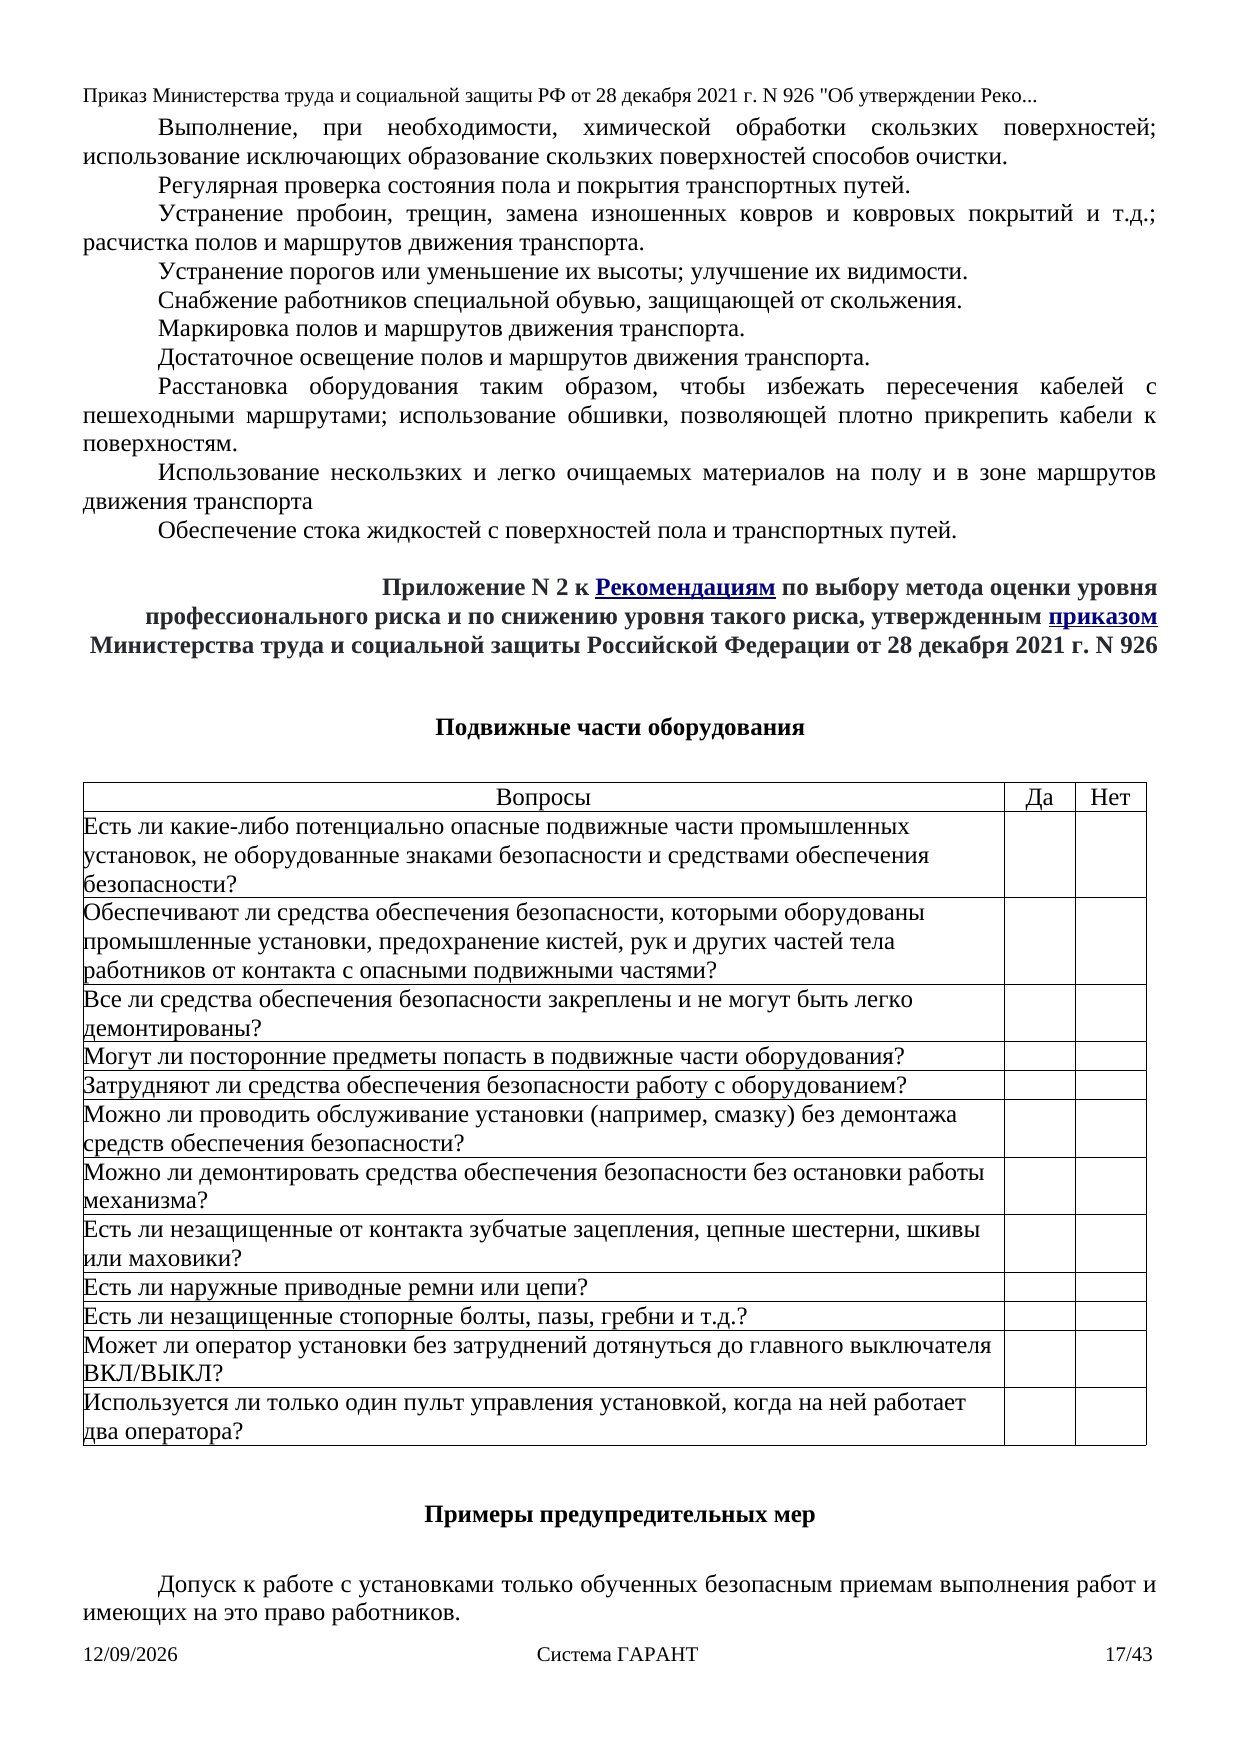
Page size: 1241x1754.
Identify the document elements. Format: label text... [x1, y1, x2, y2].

table_cell [1005, 812, 1075, 897]
table_cell [1076, 1273, 1146, 1301]
text Обеспечение стока жидкостей с поверхностей пола и транспортных путей. [83, 515, 1157, 543]
table_cell [1005, 1331, 1075, 1387]
table_cell [1076, 985, 1146, 1041]
table_cell Есть ли какие-либо потенциально опасные подвижные части промышленных установок, не оборудованные знаками безопасности и средствами обеспечения безопасности? [84, 812, 1004, 897]
table_header Да [1005, 783, 1075, 811]
subtitle Примеры предупредительных мер [83, 1499, 1157, 1527]
table_cell [1005, 898, 1075, 984]
table_cell [1076, 1100, 1146, 1157]
table_cell [1005, 1302, 1075, 1330]
table_cell [1005, 1215, 1075, 1272]
text Допуск к работе с установками только обученных безопасным приемам выполнения работ и имеющих на это право работников. [83, 1569, 1157, 1626]
table_cell Можно ли демонтировать средства обеспечения безопасности без остановки работы механизма? [84, 1158, 1004, 1214]
table_cell [1076, 1071, 1146, 1099]
table_cell [1005, 1158, 1075, 1214]
table_cell Может ли оператор установки без затруднений дотянуться до главного выключателя ВКЛ/ВЫКЛ? [84, 1331, 1004, 1387]
table_cell [1005, 1100, 1075, 1157]
table_cell Все ли средства обеспечения безопасности закреплены и не могут быть легко демонтированы? [84, 985, 1004, 1041]
table_cell Обеспечивают ли средства обеспечения безопасности, которыми оборудованы промышленные установки, предохранение кистей, рук и других частей тела работников от контакта с опасными подвижными частями? [84, 898, 1004, 984]
text Маркировка полов и маршрутов движения транспорта. [83, 313, 1157, 342]
table_cell [1076, 812, 1146, 897]
table_cell [1005, 1071, 1075, 1099]
table_cell Затрудняют ли средства обеспечения безопасности работу с оборудованием? [84, 1071, 1004, 1099]
table_cell [1076, 898, 1146, 984]
table_cell [1076, 1302, 1146, 1330]
table_cell [1005, 1388, 1075, 1445]
table_header Вопросы [84, 783, 1004, 811]
table_cell [1076, 1042, 1146, 1070]
table_cell [1076, 1388, 1146, 1445]
subtitle Подвижные части оборудования [83, 712, 1157, 741]
table_cell [1076, 1158, 1146, 1214]
text Снабжение работников специальной обувью, защищающей от скольжения. [83, 285, 1157, 313]
table_cell Есть ли незащищенные стопорные болты, пазы, гребни и т.д.? [84, 1302, 1004, 1330]
text Выполнение, при необходимости, химической обработки скользких поверхностей; использование исключающих образование скользких поверхностей способов очистки. [83, 112, 1157, 170]
text Расстановка оборудования таким образом, чтобы избежать пересечения кабелей с пешеходными маршрутами; использование обшивки, позволяющей плотно прикрепить кабели к поверхностям. [83, 371, 1157, 457]
table_cell Есть ли наружные приводные ремни или цепи? [84, 1273, 1004, 1301]
text Достаточное освещение полов и маршрутов движения транспорта. [83, 342, 1157, 371]
table_cell Используется ли только один пульт управления установкой, когда на ней работает два оператора? [84, 1388, 1004, 1445]
table_cell Есть ли незащищенные от контакта зубчатые зацепления, цепные шестерни, шкивы или маховики? [84, 1215, 1004, 1272]
text Приложение N 2 к Рекомендациям по выбору метода оценки уровня профессионального риска и по снижению уровня такого риска, утвержденным приказом Министерства труда и социальной защиты Российской Федерации от 28 декабря 2021 г. N 926 [83, 572, 1157, 658]
text Использование нескользких и легко очищаемых материалов на полу и в зоне маршрутов движения транспорта [83, 457, 1157, 515]
table_cell [1076, 1215, 1146, 1272]
text Устранение пробоин, трещин, замена изношенных ковров и ковровых покрытий и т.д.; расчистка полов и маршрутов движения транспорта. [83, 198, 1157, 256]
table_cell [1076, 1331, 1146, 1387]
text Регулярная проверка состояния пола и покрытия транспортных путей. [83, 170, 1157, 198]
table_cell Можно ли проводить обслуживание установки (например, смазку) без демонтажа средств обеспечения безопасности? [84, 1100, 1004, 1157]
table_cell [1005, 985, 1075, 1041]
table_cell Могут ли посторонние предметы попасть в подвижные части оборудования? [84, 1042, 1004, 1070]
table_cell [1005, 1273, 1075, 1301]
text Устранение порогов или уменьшение их высоты; улучшение их видимости. [83, 256, 1157, 285]
table_header Нет [1076, 783, 1146, 811]
table_cell [1005, 1042, 1075, 1070]
